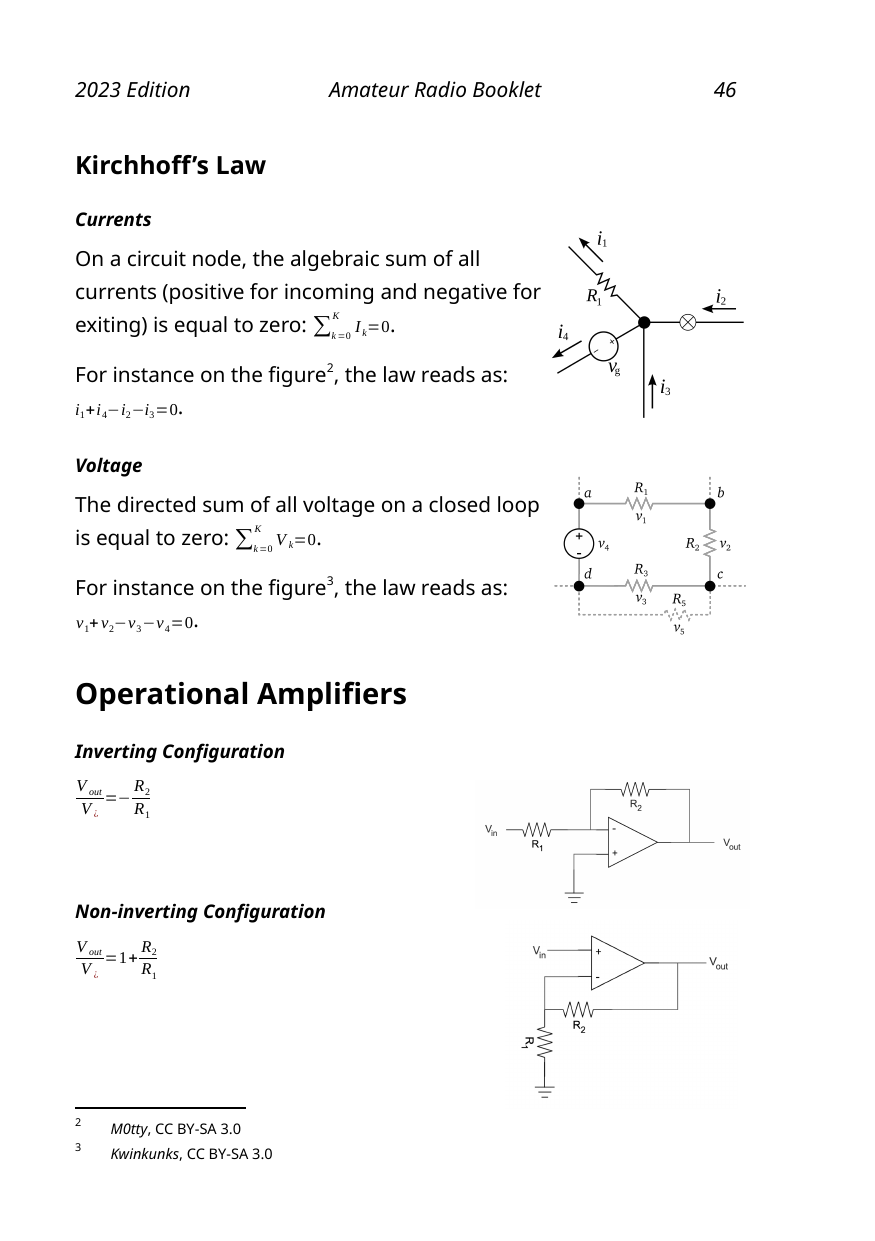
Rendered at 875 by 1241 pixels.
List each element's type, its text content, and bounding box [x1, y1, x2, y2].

text Kwinkunks, CC BY-SA 3.0 [75, 1140, 756, 1165]
picture [505, 920, 738, 1109]
text For instance on the figure, the law reads as: . [75, 573, 546, 634]
text M0tty, CC BY-SA 3.0 [75, 1114, 756, 1140]
picture [475, 780, 750, 909]
subtitle Non-inverting Configuration [75, 899, 756, 924]
subtitle Operational Amplifiers [75, 673, 756, 713]
text The directed sum of all voltage on a closed loop is equal to zero: . [75, 490, 546, 554]
subtitle Inverting Configuration [75, 738, 756, 764]
subtitle Voltage [75, 452, 756, 478]
picture [546, 463, 753, 644]
text On a circuit node, the algebraic sum of all currents (positive for incoming and negative for exiting) is equal to zero: . [75, 244, 547, 341]
subtitle Kirchhoff’s Law [75, 147, 756, 182]
subtitle Currents [75, 207, 756, 232]
picture [547, 226, 749, 423]
text For instance on the figure, the law reads as: . [75, 360, 547, 421]
